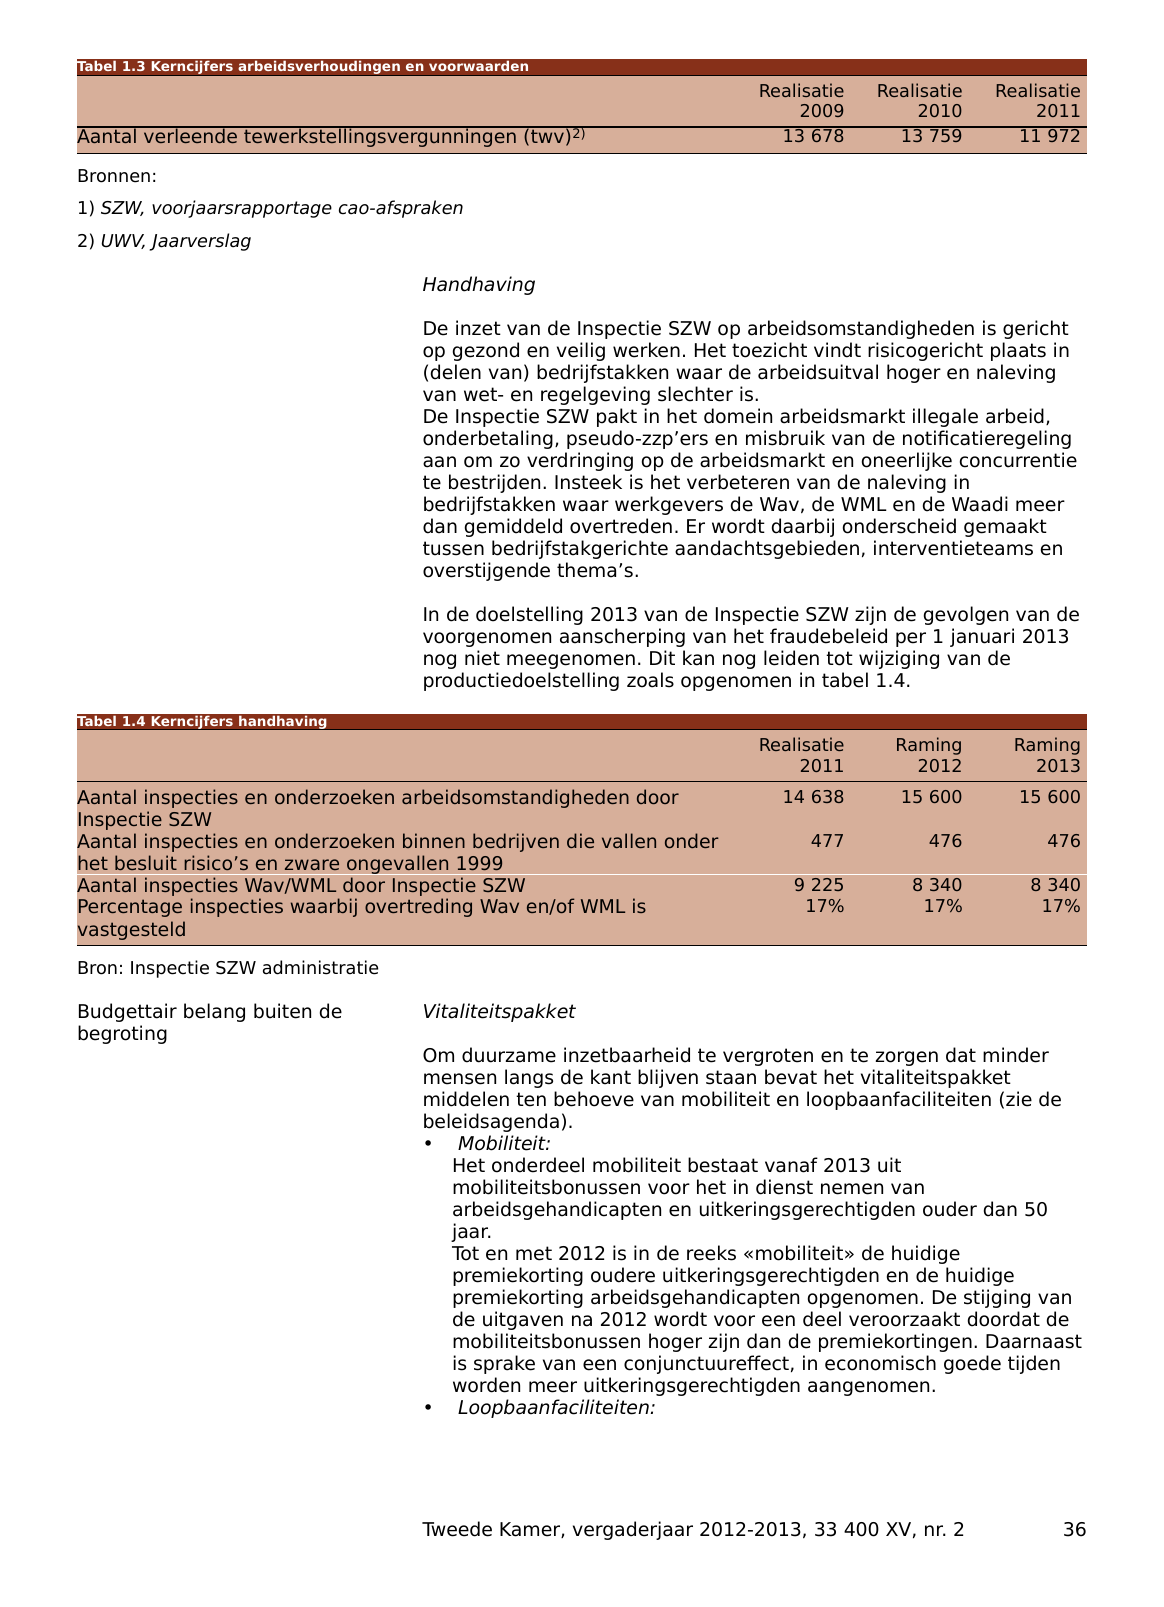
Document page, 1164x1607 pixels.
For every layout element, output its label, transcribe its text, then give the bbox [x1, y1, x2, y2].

table_cell 476 [969, 831, 1087, 874]
table_cell Bronnen: 1) SZW, voorjaarsrapportage cao-afspraken 2) UWV, Jaarverslag [77, 154, 1087, 251]
table_cell Realisatie 2010 [850, 76, 968, 126]
table_cell Aantal verleende tewerkstellingsvergunningen (twv)2) [77, 128, 732, 153]
table_cell Raming 2013 [969, 730, 1087, 781]
table_cell 8 340 [850, 875, 968, 896]
table_cell 15 600 [969, 782, 1087, 831]
subtitle Handhaving [422, 273, 1087, 296]
table_cell 11 972 [969, 128, 1087, 153]
table_cell Bron: Inspectie SZW administratie [77, 946, 1087, 978]
table_cell 477 [732, 831, 850, 874]
text De Inspectie SZW pakt in het domein arbeidsmarkt illegale arbeid, onderbetaling, pseudo-zzp’ers en misbruik van de notificatieregeling aan om zo verdringing op de arbeidsmarkt en oneerlijke concurrentie te bestrijden. Insteek is het verbeteren van de naleving in bedrijfstakken waar werkgevers de Wav, de WML en de Waadi meer dan gemiddeld overtreden. Er wordt daarbij onderscheid gemaakt tussen bedrijfstakgerichte aandachtsgebieden, interventieteams en overstijgende thema’s. [422, 406, 1087, 581]
table_cell 13 759 [850, 128, 968, 153]
table_cell Realisatie 2009 [732, 76, 850, 126]
table_cell 17% [732, 896, 850, 945]
table_cell 8 340 [969, 875, 1087, 896]
table_cell 17% [850, 896, 968, 945]
table_cell 15 600 [850, 782, 968, 831]
table_cell 13 678 [732, 128, 850, 153]
text In de doelstelling 2013 van de Inspectie SZW zijn de gevolgen van de voorgenomen aanscherping van het fraudebeleid per 1 januari 2013 nog niet meegenomen. Dit kan nog leiden tot wijziging van de productiedoelstelling zoals opgenomen in tabel 1.4. [422, 604, 1087, 692]
table_cell Aantal inspecties en onderzoeken arbeidsomstandigheden door Inspectie SZW [77, 782, 732, 831]
table_header Tabel 1.3 Kerncijfers arbeidsverhoudingen en voorwaarden [77, 59, 1087, 75]
subtitle Vitaliteitspakket [422, 1001, 1087, 1023]
text • Mobiliteit: [422, 1133, 1087, 1155]
text • Loopbaanfaciliteiten: [422, 1397, 1087, 1418]
table_cell 476 [850, 831, 968, 874]
table_cell Realisatie 2011 [732, 730, 850, 781]
table_cell 17% [969, 896, 1087, 945]
table_cell Realisatie 2011 [969, 76, 1087, 126]
text Om duurzame inzetbaarheid te vergroten en te zorgen dat minder mensen langs de kant blijven staan bevat het vitaliteitspakket middelen ten behoeve van mobiliteit en loopbaanfaciliteiten (zie de beleidsagenda). [422, 1045, 1087, 1133]
table_cell 14 638 [732, 782, 850, 831]
text Het onderdeel mobiliteit bestaat vanaf 2013 uit mobiliteitsbonussen voor het in dienst nemen van arbeidsgehandicapten en uitkeringsgerechtigden ouder dan 50 jaar. [452, 1155, 1087, 1243]
table_cell Aantal inspecties en onderzoeken binnen bedrijven die vallen onder het besluit risico’s en zware ongevallen 1999 [77, 831, 732, 874]
table_cell Percentage inspecties waarbij overtreding Wav en/of WML is vastgesteld [77, 896, 732, 945]
text Budgettair belang buiten de begroting [77, 1001, 399, 1045]
table_cell [77, 76, 732, 126]
table_header Tabel 1.4 Kerncijfers handhaving [77, 714, 1087, 729]
table_cell Aantal inspecties Wav/WML door Inspectie SZW [77, 875, 732, 896]
table_cell Raming 2012 [850, 730, 968, 781]
table_cell 9 225 [732, 875, 850, 896]
text Tot en met 2012 is in de reeks «mobiliteit» de huidige premiekorting oudere uitkeringsgerechtigden en de huidige premiekorting arbeidsgehandicapten opgenomen. De stijging van de uitgaven na 2012 wordt voor een deel veroorzaakt doordat de mobiliteitsbonussen hoger zijn dan de premiekortingen. Daarnaast is sprake van een conjunctuureffect, in economisch goede tijden worden meer uitkeringsgerechtigden aangenomen. [452, 1243, 1087, 1397]
table_cell [77, 730, 732, 781]
text De inzet van de Inspectie SZW op arbeidsomstandigheden is gericht op gezond en veilig werken. Het toezicht vindt risicogericht plaats in (delen van) bedrijfstakken waar de arbeidsuitval hoger en naleving van wet- en regelgeving slechter is. [422, 318, 1087, 406]
